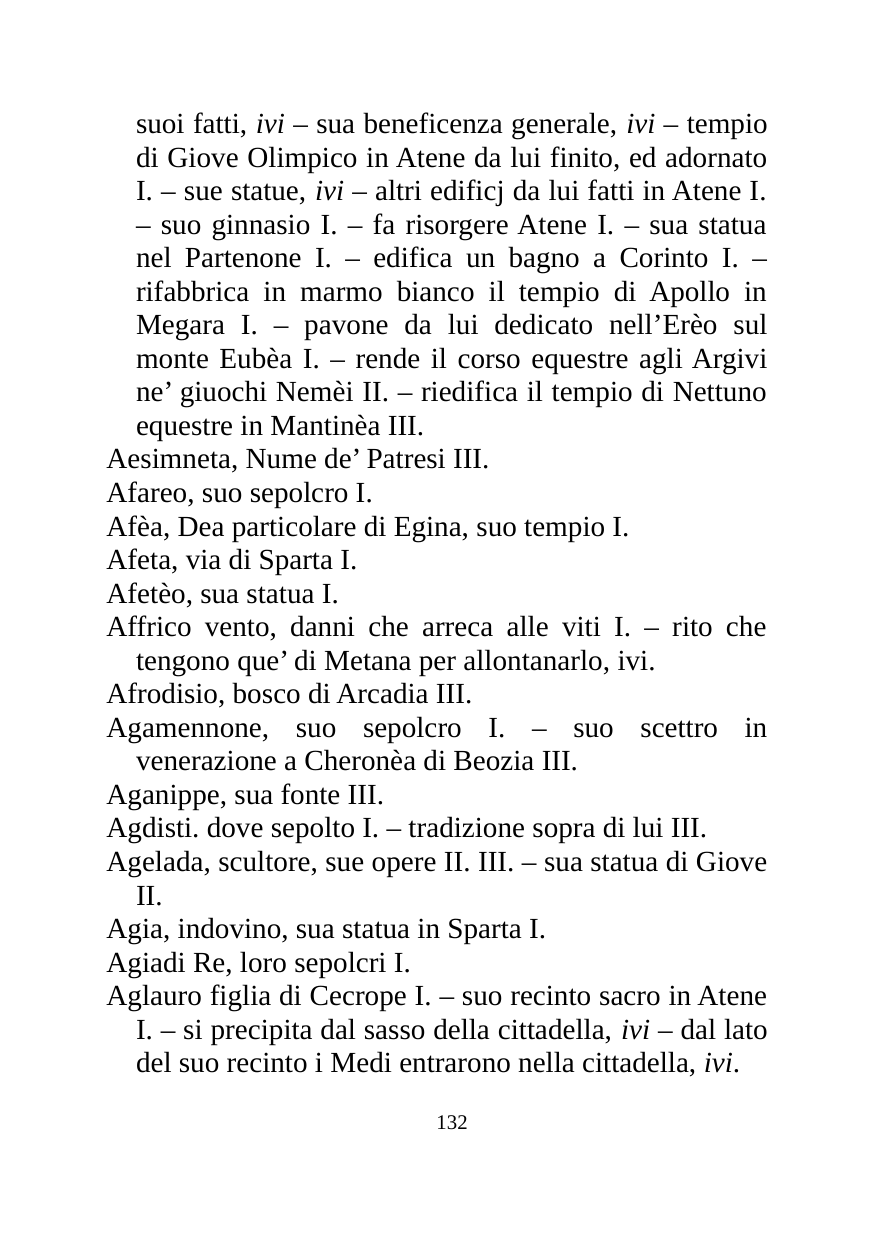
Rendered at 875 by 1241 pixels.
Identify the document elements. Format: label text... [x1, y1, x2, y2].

text Agdisti. dove sepolto I. – tradizione sopra di lui III. [106, 811, 768, 844]
text Afeta, via di Sparta I. [106, 542, 768, 576]
text Agiadi Re, loro sepolcri I. [106, 945, 768, 978]
text Aganippe, sua fonte III. [106, 777, 768, 811]
text suoi fatti, ivi – sua beneficenza generale, ivi – tempio di Giove Olimpico in Atene da lui finito, ed adornato I. – sue statue, ivi – altri edificj da lui fatti in Atene I. – suo ginnasio I. – fa risorgere Atene I. – sua statua nel Partenone I. – edifica un bagno a Corinto I. – rifabbrica in marmo bianco il tempio di Apollo in Megara I. – pavone da lui dedicato nell’Erèo sul monte Eubèa I. – rende il corso equestre agli Argivi ne’ giuochi Nemèi II. – riedifica il tempio di Nettuno equestre in Mantinèa III. [106, 106, 768, 442]
text Agamennone, suo sepolcro I. – suo scettro in venerazione a Cheronèa di Beozia III. [106, 710, 768, 777]
text Afareo, suo sepolcro I. [106, 475, 768, 509]
text Afrodisio, bosco di Arcadia III. [106, 676, 768, 710]
text Afèa, Dea particolare di Egina, suo tempio I. [106, 509, 768, 542]
text Afetèo, sua statua I. [106, 576, 768, 609]
text Affrico vento, danni che arreca alle viti I. – rito che tengono que’ di Metana per allontanarlo, ivi. [106, 609, 768, 676]
text Agia, indovino, sua statua in Sparta I. [106, 911, 768, 945]
text Aglauro figlia di Cecrope I. – suo recinto sacro in Atene I. – si precipita dal sasso della cittadella, ivi – dal lato del suo recinto i Medi entrarono nella cittadella, ivi. [106, 978, 768, 1079]
text Aesimneta, Nume de’ Patresi III. [106, 442, 768, 475]
text Agelada, scultore, sue opere II. III. – sua statua di Giove II. [106, 844, 768, 911]
